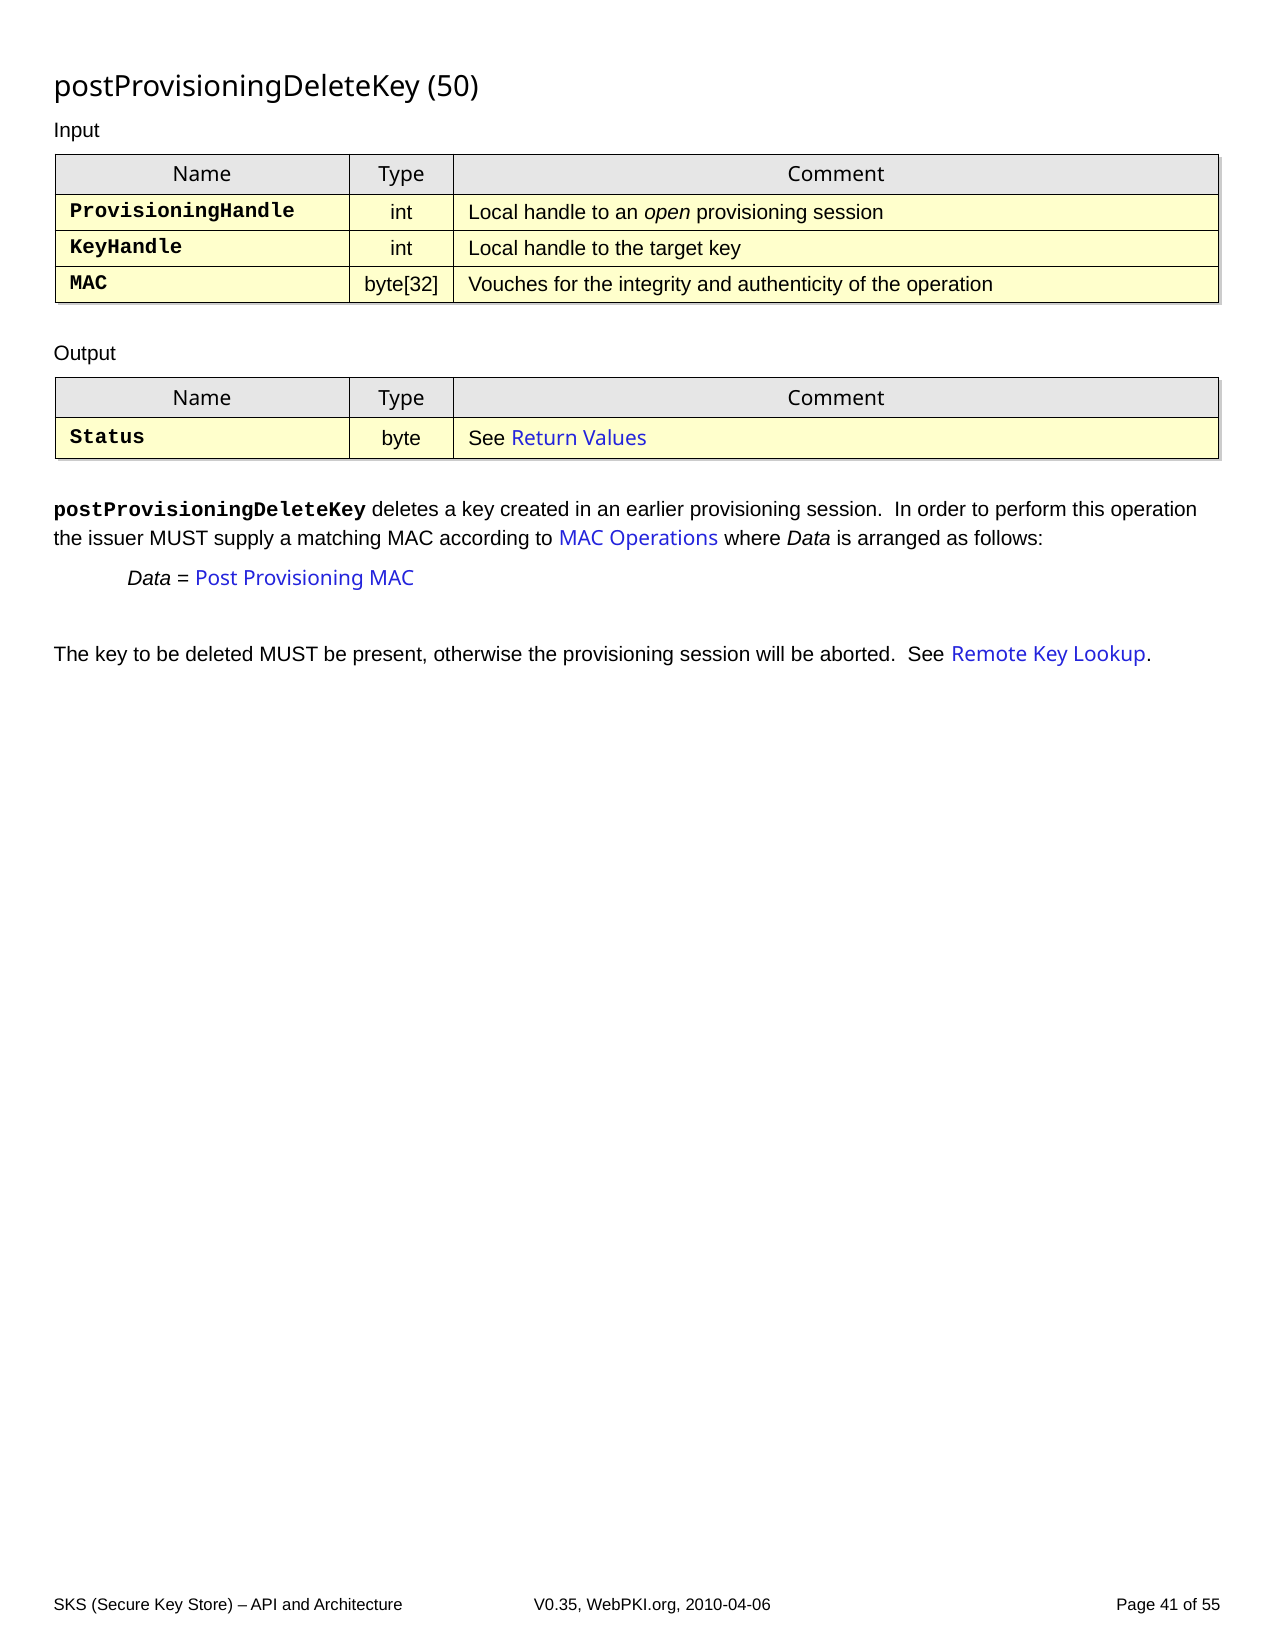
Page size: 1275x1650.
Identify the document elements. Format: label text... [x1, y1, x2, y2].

table_cell Vouches for the integrity and authenticity of the operation [454, 267, 1218, 302]
table_cell Local handle to an open provisioning session [454, 195, 1218, 230]
table_cell byte [350, 418, 453, 458]
table_header Type [350, 378, 453, 417]
table_header Name [56, 378, 349, 417]
table_cell ProvisioningHandle [56, 195, 349, 230]
text Input [53, 118, 1221, 142]
table_header Comment [454, 378, 1218, 417]
table_cell MAC [56, 267, 349, 302]
text The key to be deleted MUST be present, otherwise the provisioning session will be aborted. See Remote Key Lookup. [53, 639, 1221, 667]
table_cell Status [56, 418, 349, 458]
table_cell int [350, 231, 453, 266]
table_header Type [350, 155, 453, 194]
table_cell KeyHandle [56, 231, 349, 266]
table_header Comment [454, 155, 1218, 194]
text postProvisioningDeleteKey deletes a key created in an earlier provisioning session. In order to perform this operation the issuer MUST supply a matching MAC according to MAC Operations where Data is arranged as follows: [53, 497, 1221, 551]
table_cell Local handle to the target key [454, 231, 1218, 266]
table_cell See Return Values [454, 418, 1218, 458]
text Data = Post Provisioning MAC [53, 563, 1221, 592]
table_cell int [350, 195, 453, 230]
table_header Name [56, 155, 349, 194]
subtitle postProvisioningDeleteKey (50) [53, 66, 1221, 105]
table_cell byte⁮[32] [350, 267, 453, 302]
text Output [53, 341, 1221, 365]
